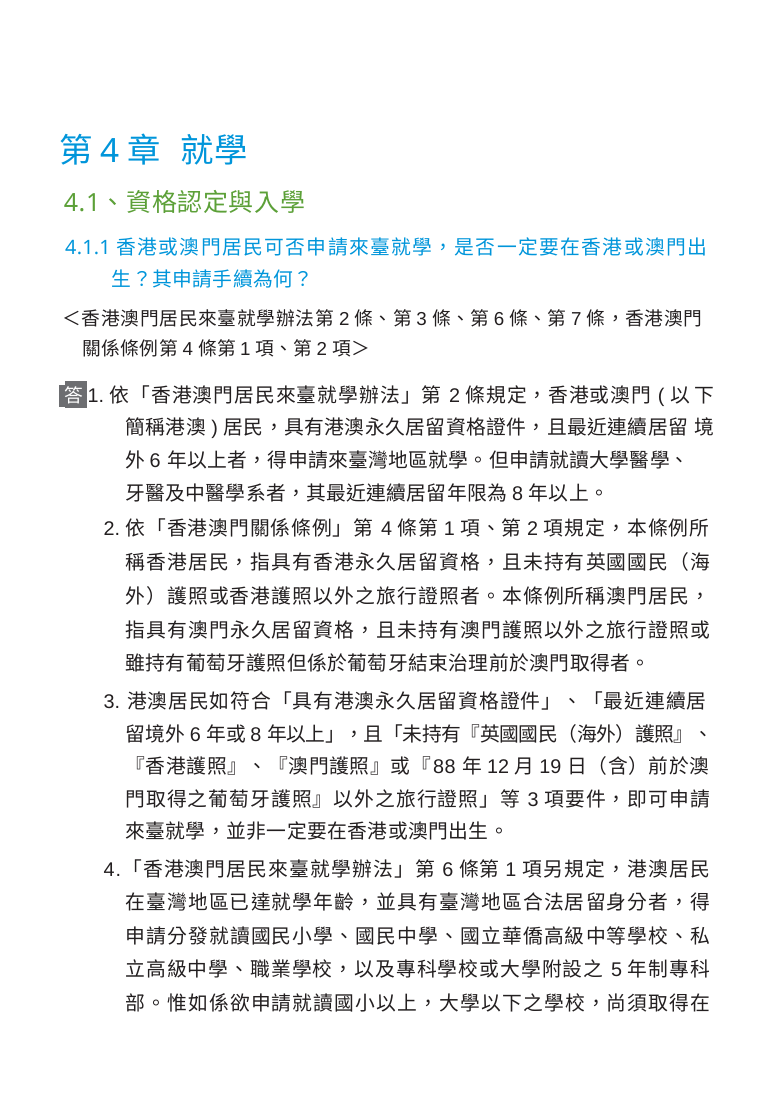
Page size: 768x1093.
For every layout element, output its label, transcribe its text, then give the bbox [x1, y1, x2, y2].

picture [337, 246, 346, 256]
text 牙醫及中醫學系者，其最近連續居留年限為 8 年以上。 [125, 477, 768, 506]
picture [243, 279, 251, 285]
text 3. 港澳居民如符合「具有港澳永久居留資格證件」、「最近連續居 [103, 686, 723, 715]
text 2. 依「香港澳門關係條例」第 4 條第 1 項、第 2 項規定，本條例所 稱香港居民，指具有香港永久居留資格，且未持有英國國民（海 外）護照或香港護照以外之旅行證照者。本條例所稱澳門居民， 指具有澳門永久居留資格，且未持有澳門護照以外之旅行證照或 雖持有葡萄牙護照但係於葡萄牙結束治理前於澳門取得者。 [103, 513, 710, 676]
picture [205, 238, 210, 246]
text 關係條例第 4 條第 1 項、第 2 項＞ [83, 334, 723, 361]
subtitle 第 4 章 就學 [59, 127, 723, 172]
text 4.「香港澳門居民來臺就學辦法」第 6 條第 1 項另規定，港澳居民 在臺灣地區已達就學年齡，並具有臺灣地區合法居留身分者，得 申請分發就讀國民小學、國民中學、國立華僑高級中等學校、私 立高級中學、職業學校，以及專科學校或大學附設之 5 年制專科 部。惟如係欲申請就讀國小以上，大學以下之學校，尚須取得在 [103, 853, 710, 1016]
picture [654, 239, 661, 245]
picture [670, 238, 675, 246]
picture [481, 244, 489, 249]
picture [201, 278, 210, 288]
text 『香港護照』、『澳門護照』或『88 年 12 月 19 日（含）前於澳 門取得之葡萄牙護照』以外之旅行證照」等 3 項要件，即可申請 來臺就學，並非一定要在香港或澳門出生。 [125, 751, 710, 844]
picture [291, 244, 299, 249]
text ＜香港澳門居民來臺就學辦法第 2 條、第 3 條、第 6 條、第 7 條，香港澳門 [62, 303, 723, 331]
picture [240, 269, 252, 276]
text 4.1.1 香港或澳門居民可否申請來臺就學，是否一定要在香港或澳門出 生？其申請手續為何？ [65, 231, 723, 292]
picture [188, 239, 195, 245]
text 留境外 6 年或 8 年以上」，且「未持有『英國國民（海外）護照』、 [125, 718, 768, 747]
text 答 1. 依「香港澳門居民來臺就學辦法」第 2 條規定，香港或澳門 ( 以 下簡稱港澳 ) 居民，具有港澳永久居留資格證件，且最近連續居留 境外 6 年以上者，得申請來臺灣地區就學。但申請就讀大學醫學、 [59, 379, 714, 473]
subtitle 4.1、資格認定與入學 [63, 183, 723, 219]
